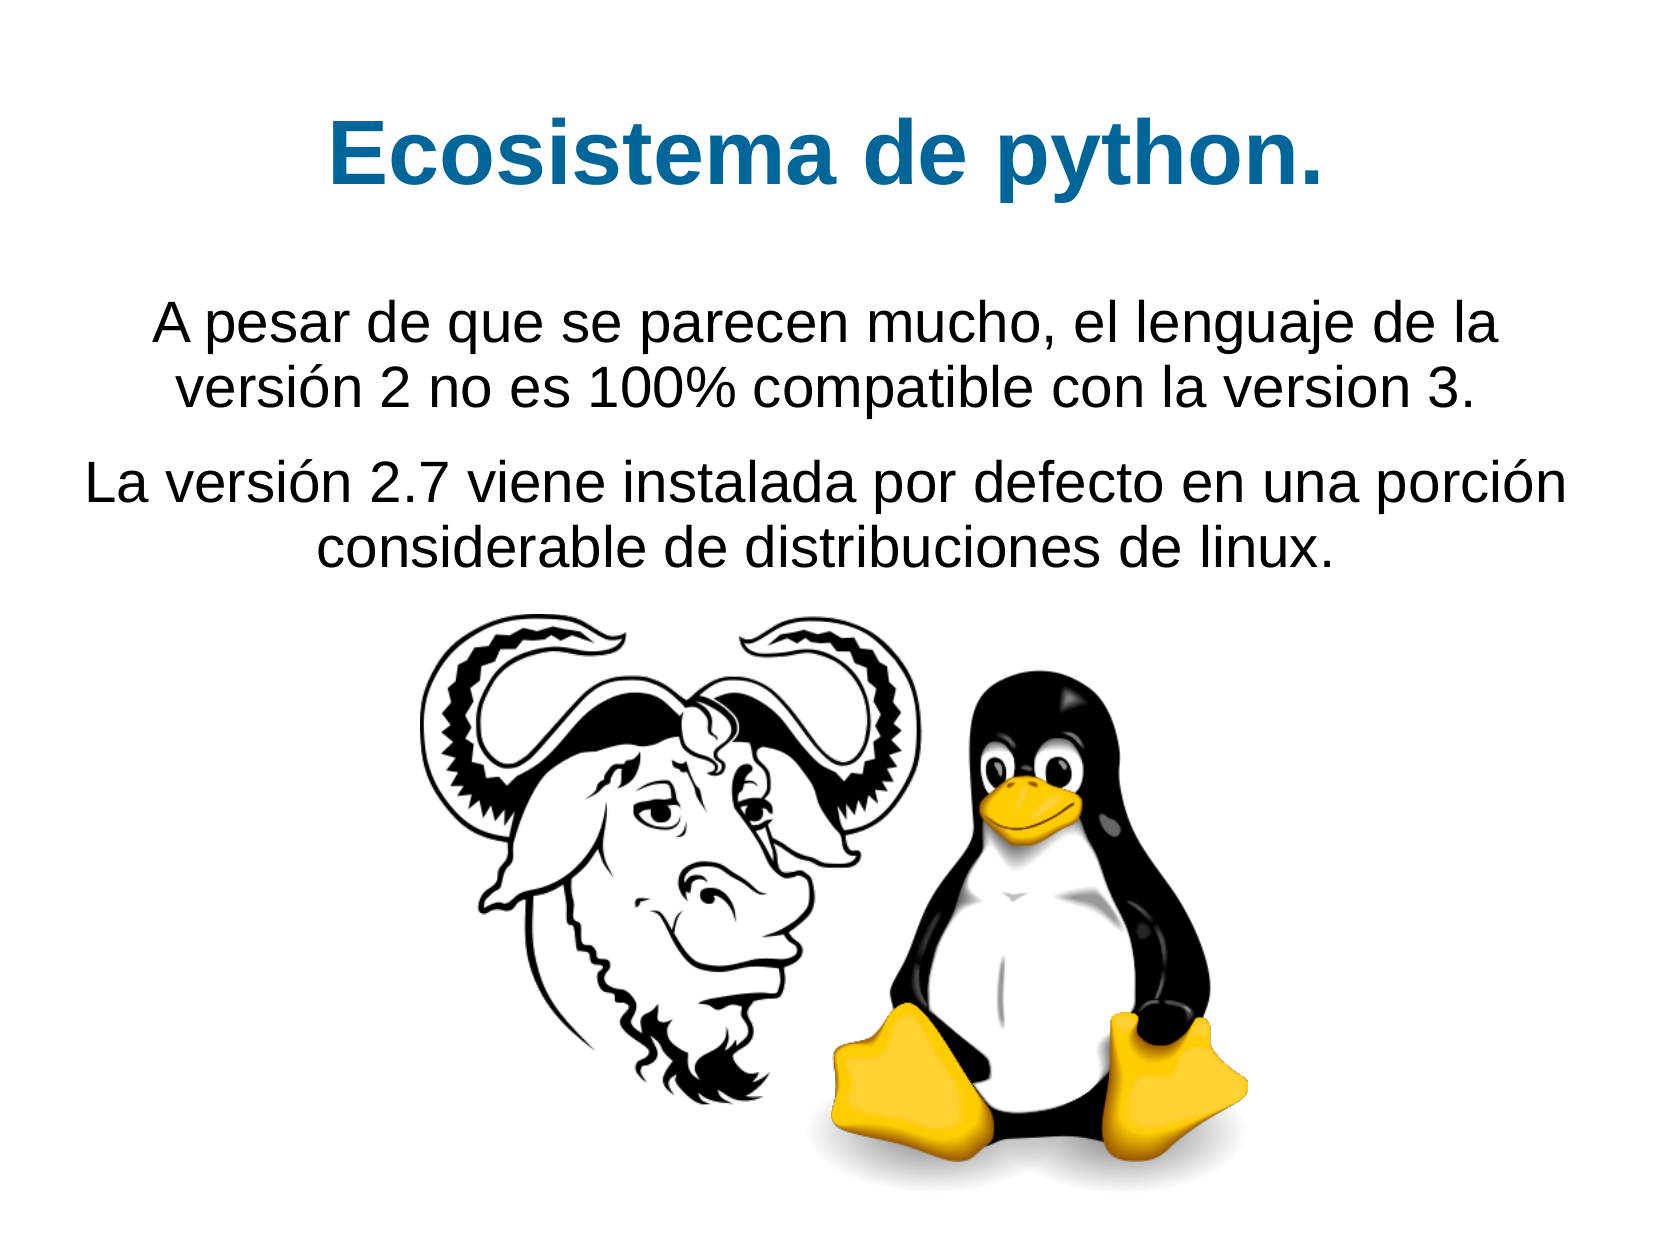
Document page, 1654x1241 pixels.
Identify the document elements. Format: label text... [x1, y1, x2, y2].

list A pesar de que se parecen mucho, el lenguaje de la versión 2 no es 100% compatible con la version 3. La versión 2.7 viene instalada por defecto en una porción considerable de distribuciones de linux. [82, 290, 1571, 616]
picture [420, 614, 1248, 1195]
title Ecosistema de python. [82, 49, 1571, 257]
